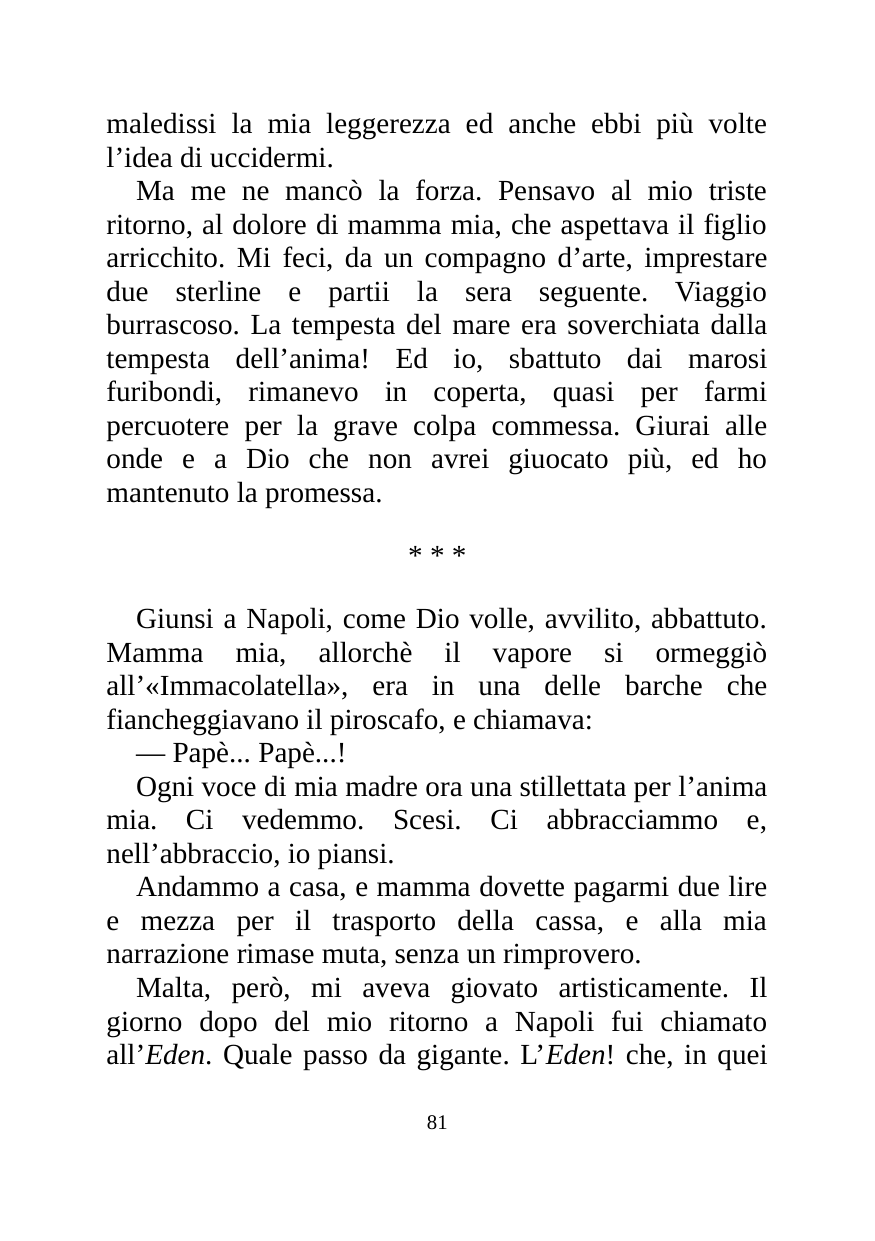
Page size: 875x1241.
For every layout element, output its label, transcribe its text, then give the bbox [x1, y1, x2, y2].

text * * * [106, 538, 768, 572]
text Malta, però, mi aveva giovato artisticamente. Il giorno dopo del mio ritorno a Napoli fui chiamato all’Eden. Quale passo da gigante. L’Eden! che, in quei [106, 970, 768, 1071]
text Ogni voce di mia madre ora una stillettata per l’anima mia. Ci vedemmo. Scesi. Ci abbracciammo e, nell’abbraccio, io piansi. [106, 769, 768, 869]
text Andammo a casa, e mamma dovette pagarmi due lire e mezza per il trasporto della cassa, e alla mia narrazione rimase muta, senza un rimprovero. [106, 869, 768, 970]
text — Papè... Papè...! [106, 735, 768, 769]
text Ma me ne mancò la forza. Pensavo al mio triste ritorno, al dolore di mamma mia, che aspettava il figlio arricchito. Mi feci, da un compagno d’arte, imprestare due sterline e partii la sera seguente. Viaggio burrascoso. La tempesta del mare era soverchiata dalla tempesta dell’anima! Ed io, sbattuto dai marosi furibondi, rimanevo in coperta, quasi per farmi percuotere per la grave colpa commessa. Giurai alle onde e a Dio che non avrei giuocato più, ed ho mantenuto la promessa. [106, 173, 768, 509]
text Giunsi a Napoli, come Dio volle, avvilito, abbattuto. Mamma mia, allorchè il vapore si ormeggiò all’«Immacolatella», era in una delle barche che fiancheggiavano il piroscafo, e chiamava: [106, 601, 768, 735]
text maledissi la mia leggerezza ed anche ebbi più volte l’idea di uccidermi. [106, 106, 768, 173]
